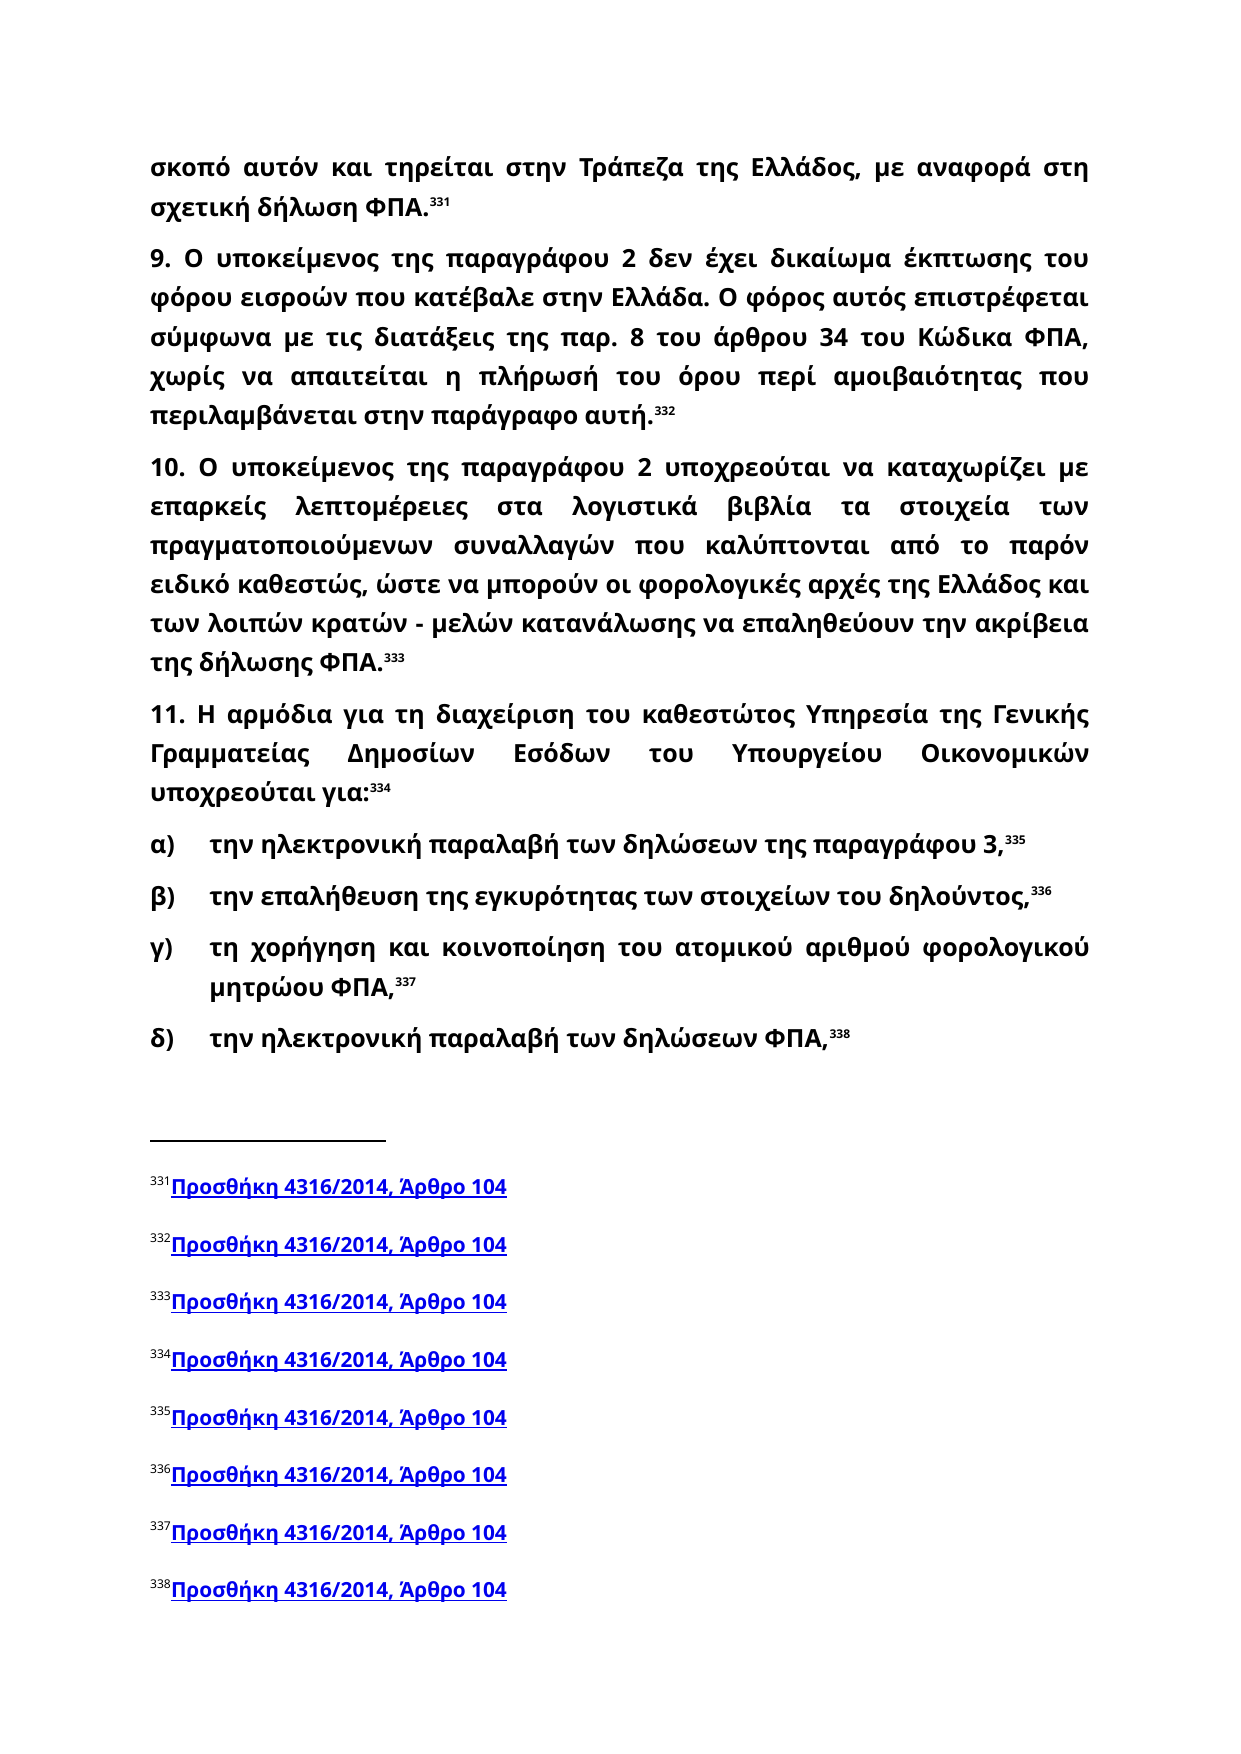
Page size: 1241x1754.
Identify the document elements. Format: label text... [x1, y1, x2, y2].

list γ) τη χορήγηση και κοινοποίηση του ατομικού αριθμού φορολογικού μητρώου ΦΠΑ, [150, 930, 1090, 1003]
text Προσθήκη 4316/2014, Άρθρο 104 [150, 1576, 1090, 1604]
text Προσθήκη 4316/2014, Άρθρο 104 [150, 1460, 1090, 1489]
text 10. Ο υποκείμενος της παραγράφου 2 υποχρεούται να καταχωρίζει με επαρκείς λεπτομέρειες στα λογιστικά βιβλία τα στοιχεία των πραγματοποιούμενων συναλλαγών που καλύπτονται από το παρόν ειδικό καθεστώς, ώστε να μπορούν οι φορολογικές αρχές της Ελλάδος και των λοιπών κρατών - μελών κατανάλωσης να επαληθεύουν την ακρίβεια της δήλωσης ΦΠΑ. [150, 449, 1090, 679]
text Προσθήκη 4316/2014, Άρθρο 104 [150, 1345, 1090, 1373]
text Προσθήκη 4316/2014, Άρθρο 104 [150, 1518, 1090, 1546]
list β) την επαλήθευση της εγκυρότητας των στοιχείων του δηλούντος, [150, 878, 1090, 912]
text Προσθήκη 4316/2014, Άρθρο 104 [150, 1230, 1090, 1258]
text Προσθήκη 4316/2014, Άρθρο 104 [150, 1403, 1090, 1431]
list δ) την ηλεκτρονική παραλαβή των δηλώσεων ΦΠΑ, [150, 1021, 1090, 1055]
text 11. Η αρμόδια για τη διαχείριση του καθεστώτος Υπηρεσία της Γενικής Γραμματείας Δημοσίων Εσόδων του Υπουργείου Οικονομικών υποχρεούται για: [150, 697, 1090, 809]
text Προσθήκη 4316/2014, Άρθρο 104 [150, 1172, 1090, 1201]
text σκοπό αυτόν και τηρείται στην Τράπεζα της Ελλάδος, με αναφορά στη σχετική δήλωση ΦΠΑ. [150, 150, 1090, 223]
list α) την ηλεκτρονική παραλαβή των δηλώσεων της παραγράφου 3, [150, 827, 1090, 861]
text 9. Ο υποκείμενος της παραγράφου 2 δεν έχει δικαίωμα έκπτωσης του φόρου εισροών που κατέβαλε στην Ελλάδα. Ο φόρος αυτός επιστρέφεται σύμφωνα με τις διατάξεις της παρ. 8 του άρθρου 34 του Κώδικα ΦΠΑ, χωρίς να απαιτείται η πλήρωσή του όρου περί αμοιβαιότητας που περιλαμβάνεται στην παράγραφο αυτή. [150, 241, 1090, 432]
text Προσθήκη 4316/2014, Άρθρο 104 [150, 1287, 1090, 1316]
